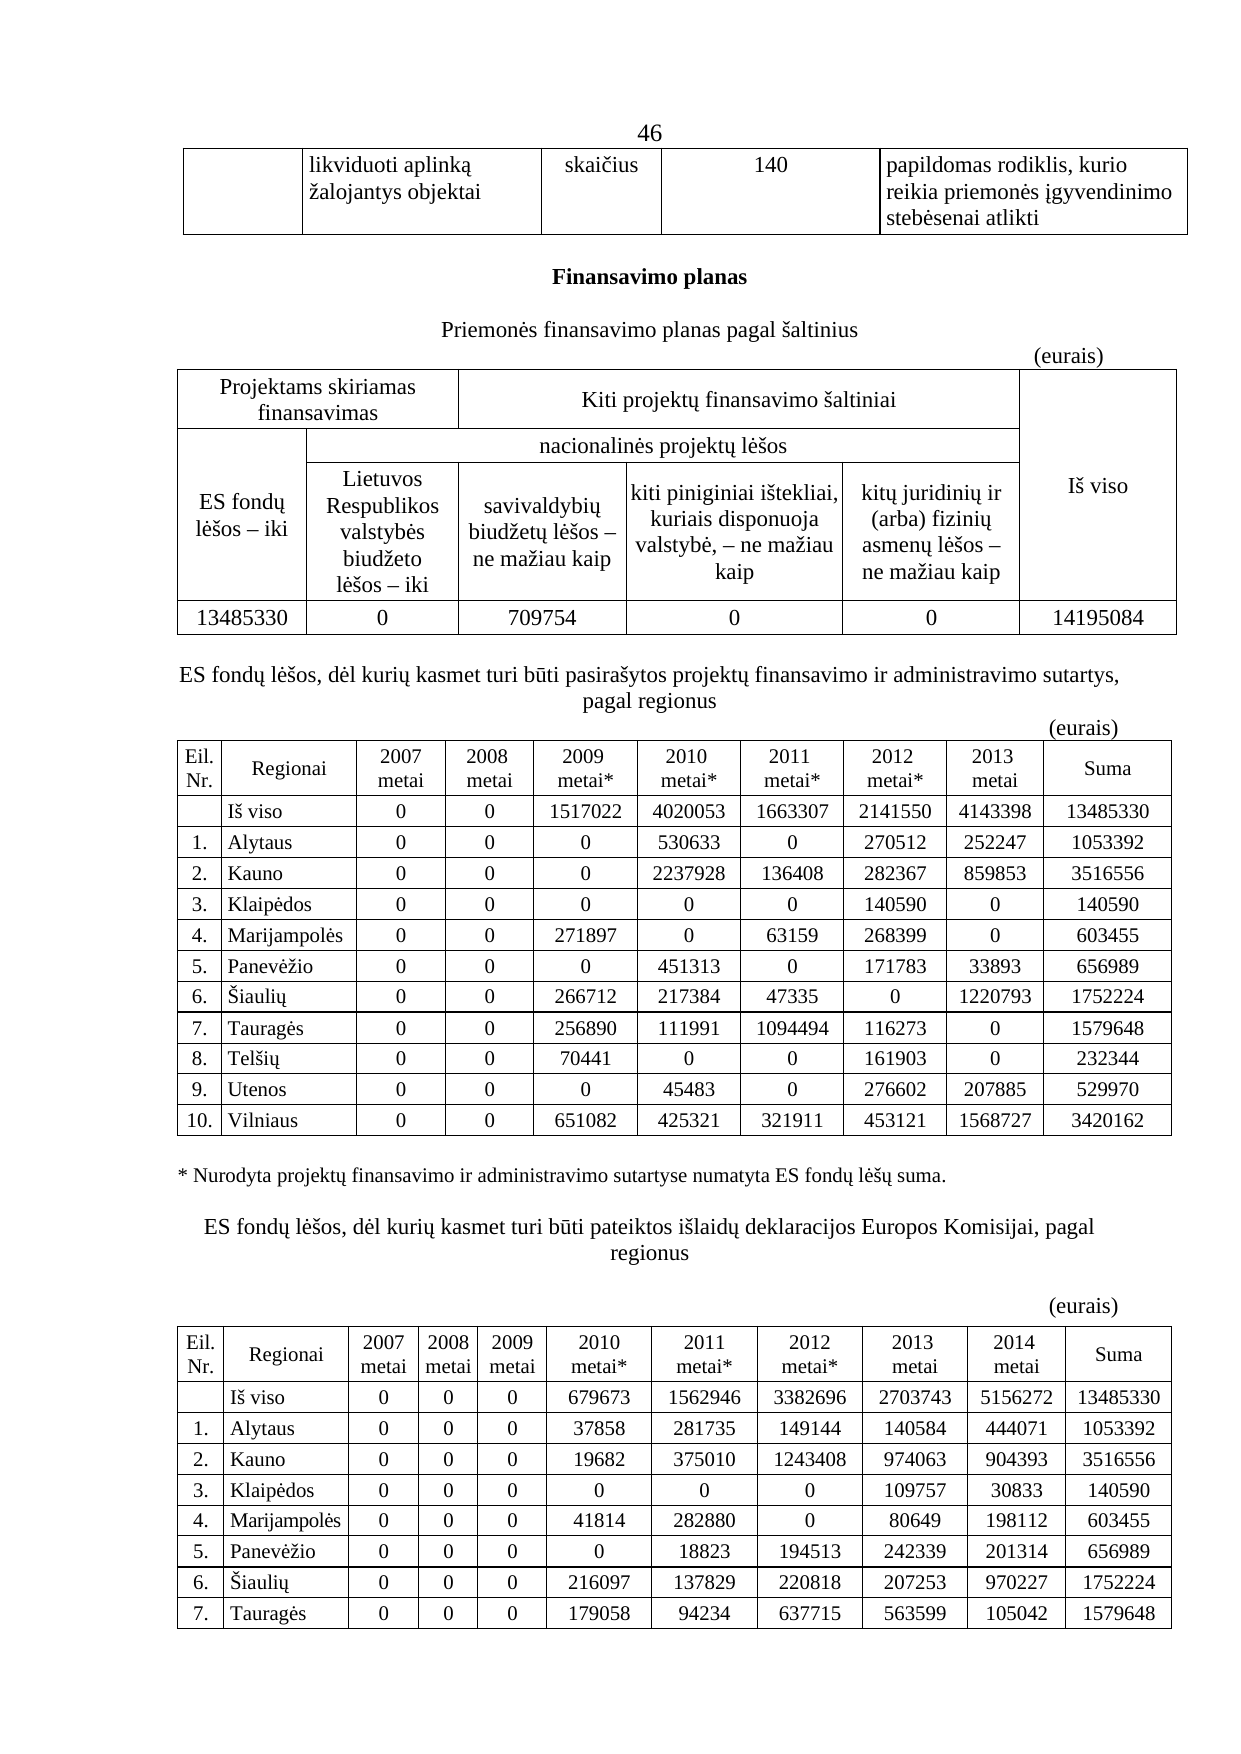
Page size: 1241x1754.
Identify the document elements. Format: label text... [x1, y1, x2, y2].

table_cell 0 [478, 1568, 546, 1597]
table_header 2013 metai [863, 1327, 967, 1381]
table_cell Marijampolės [222, 920, 356, 949]
table_cell 1053392 [1066, 1413, 1171, 1443]
table_cell 425321 [638, 1105, 740, 1135]
table_cell 0 [446, 920, 533, 949]
table_header Regionai [222, 741, 356, 795]
table_cell 1. [178, 1413, 223, 1443]
table_cell Iš viso [222, 796, 356, 826]
table_cell 1053392 [1044, 827, 1171, 857]
table_cell Tauragės [222, 1013, 356, 1042]
text Priemonės finansavimo planas pagal šaltinius [177, 316, 1122, 342]
table_cell 3420162 [1044, 1105, 1171, 1135]
table_cell 2703743 [863, 1382, 967, 1412]
table_cell 47335 [741, 982, 843, 1011]
table_cell 453121 [844, 1105, 946, 1135]
table_cell 0 [446, 951, 533, 981]
table_cell 0 [349, 1536, 418, 1566]
table_cell 149144 [758, 1413, 862, 1443]
table_cell 116273 [844, 1013, 946, 1042]
table_cell 0 [758, 1475, 862, 1504]
table_cell 0 [357, 827, 445, 857]
table_cell 3. [178, 1475, 223, 1504]
table_cell 0 [534, 951, 637, 981]
table_header 2010 metai* [547, 1327, 651, 1381]
table_cell 8. [178, 1044, 221, 1073]
table_cell 1562946 [652, 1382, 757, 1412]
table_cell 1. [178, 827, 221, 857]
table_cell 0 [534, 858, 637, 888]
table_cell 709754 [459, 601, 626, 633]
text ES fondų lėšos, dėl kurių kasmet turi būti pasirašytos projektų finansavimo ir administravimo sutartys, pagal regionus [177, 661, 1122, 713]
table_cell 5. [178, 1536, 223, 1566]
table_cell 904393 [968, 1444, 1065, 1473]
table_cell 13485330 [1066, 1382, 1171, 1412]
table_cell 0 [534, 1074, 637, 1104]
table_cell 974063 [863, 1444, 967, 1473]
table_cell 2237928 [638, 858, 740, 888]
table_cell Panevėžio [222, 951, 356, 981]
text ES fondų lėšos, dėl kurių kasmet turi būti pateiktos išlaidų deklaracijos Europos Komisijai, pagal regionus [177, 1213, 1122, 1266]
table_cell 0 [419, 1382, 477, 1412]
table_cell 0 [419, 1413, 477, 1443]
table_header Suma [1044, 741, 1171, 795]
table_cell 18823 [652, 1536, 757, 1566]
table_cell 0 [547, 1475, 651, 1504]
table_cell 637715 [758, 1598, 862, 1628]
table_cell Utenos [222, 1074, 356, 1104]
table_cell 270512 [844, 827, 946, 857]
table_cell 3516556 [1066, 1444, 1171, 1473]
table_cell 0 [419, 1536, 477, 1566]
table_cell 140590 [1044, 889, 1171, 919]
table_cell 0 [357, 1105, 445, 1135]
table_cell 0 [478, 1413, 546, 1443]
table_cell papildomas rodiklis, kurio reikia priemonės įgyvendinimo stebėsenai atlikti [881, 149, 1187, 233]
table_header Regionai [224, 1327, 348, 1381]
table_header 2013 metai [947, 741, 1043, 795]
table_cell 268399 [844, 920, 946, 949]
table_cell 656989 [1044, 951, 1171, 981]
table_cell 679673 [547, 1382, 651, 1412]
table_cell 3382696 [758, 1382, 862, 1412]
table_cell 140590 [1066, 1475, 1171, 1504]
table_cell 0 [349, 1413, 418, 1443]
table_header Eil. Nr. [178, 1327, 223, 1381]
table_cell 321911 [741, 1105, 843, 1135]
table_cell 14195084 [1020, 601, 1176, 633]
table_cell 656989 [1066, 1536, 1171, 1566]
table_cell 0 [446, 982, 533, 1011]
table_cell 216097 [547, 1568, 651, 1597]
table_cell 0 [357, 858, 445, 888]
table_cell 529970 [1044, 1074, 1171, 1104]
table_cell Alytaus [222, 827, 356, 857]
table_cell 5. [178, 951, 221, 981]
table_cell 7. [178, 1598, 223, 1628]
table_cell ES fondų lėšos – iki [178, 429, 306, 600]
table_cell 282367 [844, 858, 946, 888]
table_cell 207885 [947, 1074, 1043, 1104]
table_cell 276602 [844, 1074, 946, 1104]
table_cell 451313 [638, 951, 740, 981]
table_header 2011 metai* [652, 1327, 757, 1381]
table_cell 45483 [638, 1074, 740, 1104]
table_cell 0 [349, 1598, 418, 1628]
table_cell 1663307 [741, 796, 843, 826]
table_header Projektams skiriamas finansavimas [178, 370, 458, 428]
table_cell 0 [357, 920, 445, 949]
table_cell Vilniaus [222, 1105, 356, 1135]
table_cell 0 [638, 920, 740, 949]
table_cell 1752224 [1066, 1568, 1171, 1597]
table_cell skaičius [542, 149, 661, 233]
table_cell 0 [446, 1013, 533, 1042]
table_cell 9. [178, 1074, 221, 1104]
table_cell 37858 [547, 1413, 651, 1443]
table_cell savivaldybių biudžetų lėšos – ne mažiau kaip [459, 463, 626, 600]
table_cell Klaipėdos [222, 889, 356, 919]
table_cell 80649 [863, 1506, 967, 1535]
table_cell 0 [638, 1044, 740, 1073]
table_cell 0 [947, 889, 1043, 919]
table_cell 161903 [844, 1044, 946, 1073]
table_cell 0 [534, 827, 637, 857]
table_cell 0 [446, 1105, 533, 1135]
table_cell 266712 [534, 982, 637, 1011]
table_cell 0 [627, 601, 842, 633]
table_cell Klaipėdos [224, 1475, 348, 1504]
table_cell 444071 [968, 1413, 1065, 1443]
table_cell 1243408 [758, 1444, 862, 1473]
table_cell 0 [357, 889, 445, 919]
table_header 2008 metai [419, 1327, 477, 1381]
table_cell [184, 149, 302, 233]
table_cell 859853 [947, 858, 1043, 888]
text (eurais) [177, 1292, 1122, 1318]
table_cell 136408 [741, 858, 843, 888]
text Finansavimo planas [177, 263, 1122, 290]
table_header 2009 metai* [534, 741, 637, 795]
table_cell 4. [178, 1506, 223, 1535]
table_cell 1517022 [534, 796, 637, 826]
table_header 2008 metai [446, 741, 533, 795]
text (eurais) [177, 713, 1122, 740]
table_cell 6. [178, 1568, 223, 1597]
table_cell 530633 [638, 827, 740, 857]
table_cell 0 [357, 1013, 445, 1042]
table_cell 0 [349, 1506, 418, 1535]
table_cell 375010 [652, 1444, 757, 1473]
table_cell [178, 1382, 223, 1412]
table_header 2011 metai* [741, 741, 843, 795]
table_cell 1094494 [741, 1013, 843, 1042]
table_cell 0 [419, 1475, 477, 1504]
table_cell 0 [534, 889, 637, 919]
table_cell 0 [478, 1382, 546, 1412]
table_cell 0 [478, 1536, 546, 1566]
table_header 2012 metai* [844, 741, 946, 795]
table_cell 109757 [863, 1475, 967, 1504]
table_cell 282880 [652, 1506, 757, 1535]
table_header Iš viso [1020, 370, 1176, 600]
table_cell 7. [178, 1013, 221, 1042]
table_cell 0 [349, 1444, 418, 1473]
table_cell 140584 [863, 1413, 967, 1443]
table_cell 41814 [547, 1506, 651, 1535]
table_cell 0 [357, 796, 445, 826]
table_cell 0 [638, 889, 740, 919]
table_cell 232344 [1044, 1044, 1171, 1073]
table_cell 6. [178, 982, 221, 1011]
table_cell kitų juridinių ir (arba) fizinių asmenų lėšos – ne mažiau kaip [843, 463, 1019, 600]
table_cell 194513 [758, 1536, 862, 1566]
table_cell 0 [357, 951, 445, 981]
table_cell Lietuvos Respublikos valstybės biudžeto lėšos – iki [307, 463, 458, 600]
table_cell 0 [446, 858, 533, 888]
table_cell 0 [349, 1568, 418, 1597]
table_cell 0 [741, 1044, 843, 1073]
table_cell 63159 [741, 920, 843, 949]
table_cell 0 [844, 982, 946, 1011]
table_cell Iš viso [224, 1382, 348, 1412]
table_cell Marijampolės [224, 1506, 348, 1535]
table_cell 0 [446, 1074, 533, 1104]
table_header Eil. Nr. [178, 741, 221, 795]
table_cell Tauragės [224, 1598, 348, 1628]
table_cell 2. [178, 858, 221, 888]
table_cell 0 [547, 1536, 651, 1566]
table_cell 0 [478, 1475, 546, 1504]
text * Nurodyta projektų finansavimo ir administravimo sutartyse numatyta ES fondų lėšų suma. [177, 1163, 1122, 1187]
table_cell 2141550 [844, 796, 946, 826]
table_cell 3516556 [1044, 858, 1171, 888]
table_cell 242339 [863, 1536, 967, 1566]
table_cell 4020053 [638, 796, 740, 826]
table_cell 207253 [863, 1568, 967, 1597]
table_cell Kauno [224, 1444, 348, 1473]
table_cell 252247 [947, 827, 1043, 857]
table_cell 179058 [547, 1598, 651, 1628]
table_cell 0 [446, 796, 533, 826]
table_cell 0 [307, 601, 458, 633]
table_cell 10. [178, 1105, 221, 1135]
table_cell 563599 [863, 1598, 967, 1628]
table_header 2010 metai* [638, 741, 740, 795]
table_cell 4143398 [947, 796, 1043, 826]
table_cell 13485330 [1044, 796, 1171, 826]
text (eurais) [1034, 342, 1122, 369]
table_cell 105042 [968, 1598, 1065, 1628]
table_header 2009 metai [478, 1327, 546, 1381]
table_cell 1220793 [947, 982, 1043, 1011]
table_cell 603455 [1044, 920, 1171, 949]
table_cell 0 [947, 1044, 1043, 1073]
table_cell 0 [947, 1013, 1043, 1042]
table_cell kiti piniginiai ištekliai, kuriais disponuoja valstybė, – ne mažiau kaip [627, 463, 842, 600]
table_cell 281735 [652, 1413, 757, 1443]
table_cell 603455 [1066, 1506, 1171, 1535]
table_cell Kauno [222, 858, 356, 888]
table_cell 1579648 [1044, 1013, 1171, 1042]
table_cell 0 [478, 1444, 546, 1473]
table_cell 0 [741, 889, 843, 919]
table_cell nacionalinės projektų lėšos [307, 429, 1019, 462]
table_cell 13485330 [178, 601, 306, 633]
table_cell 0 [446, 889, 533, 919]
table_cell 0 [446, 1044, 533, 1073]
table_header Kiti projektų finansavimo šaltiniai [459, 370, 1019, 428]
table_cell [178, 796, 221, 826]
table_cell 198112 [968, 1506, 1065, 1535]
table_cell 0 [446, 827, 533, 857]
table_cell 171783 [844, 951, 946, 981]
table_cell 70441 [534, 1044, 637, 1073]
table_cell 0 [652, 1475, 757, 1504]
table_cell 0 [741, 827, 843, 857]
table_cell 19682 [547, 1444, 651, 1473]
table_cell 201314 [968, 1536, 1065, 1566]
table_cell 217384 [638, 982, 740, 1011]
table_cell 0 [419, 1444, 477, 1473]
table_cell 0 [357, 1044, 445, 1073]
table_cell Šiaulių [224, 1568, 348, 1597]
table_cell 0 [741, 1074, 843, 1104]
table_cell 0 [419, 1598, 477, 1628]
table_header 2007 metai [357, 741, 445, 795]
table_cell 140 [662, 149, 879, 233]
table_cell 0 [478, 1598, 546, 1628]
table_cell 0 [478, 1506, 546, 1535]
table_cell 0 [843, 601, 1019, 633]
table_cell Alytaus [224, 1413, 348, 1443]
table_cell 0 [349, 1475, 418, 1504]
table_header 2012 metai* [758, 1327, 862, 1381]
table_cell 3. [178, 889, 221, 919]
table_cell 4. [178, 920, 221, 949]
table_cell 0 [419, 1568, 477, 1597]
table_cell 970227 [968, 1568, 1065, 1597]
table_header 2007 metai [349, 1327, 418, 1381]
table_cell 0 [758, 1506, 862, 1535]
table_cell 2. [178, 1444, 223, 1473]
table_cell Panevėžio [224, 1536, 348, 1566]
table_cell 256890 [534, 1013, 637, 1042]
table_cell 140590 [844, 889, 946, 919]
table_cell 137829 [652, 1568, 757, 1597]
table_cell 33893 [947, 951, 1043, 981]
table_cell 220818 [758, 1568, 862, 1597]
table_cell 651082 [534, 1105, 637, 1135]
table_cell Telšių [222, 1044, 356, 1073]
table_cell 1568727 [947, 1105, 1043, 1135]
table_cell 94234 [652, 1598, 757, 1628]
table_cell 0 [419, 1506, 477, 1535]
table_cell 5156272 [968, 1382, 1065, 1412]
table_cell 0 [349, 1382, 418, 1412]
table_cell 30833 [968, 1475, 1065, 1504]
table_cell Šiaulių [222, 982, 356, 1011]
table_cell 0 [357, 1074, 445, 1104]
table_cell 0 [947, 920, 1043, 949]
table_cell 1752224 [1044, 982, 1171, 1011]
table_cell 1579648 [1066, 1598, 1171, 1628]
table_cell 0 [357, 982, 445, 1011]
table_cell 111991 [638, 1013, 740, 1042]
table_header 2014 metai [968, 1327, 1065, 1381]
table_cell 271897 [534, 920, 637, 949]
table_cell likviduoti aplinką žalojantys objektai [303, 149, 541, 233]
table_cell 0 [741, 951, 843, 981]
table_header Suma [1066, 1327, 1171, 1381]
